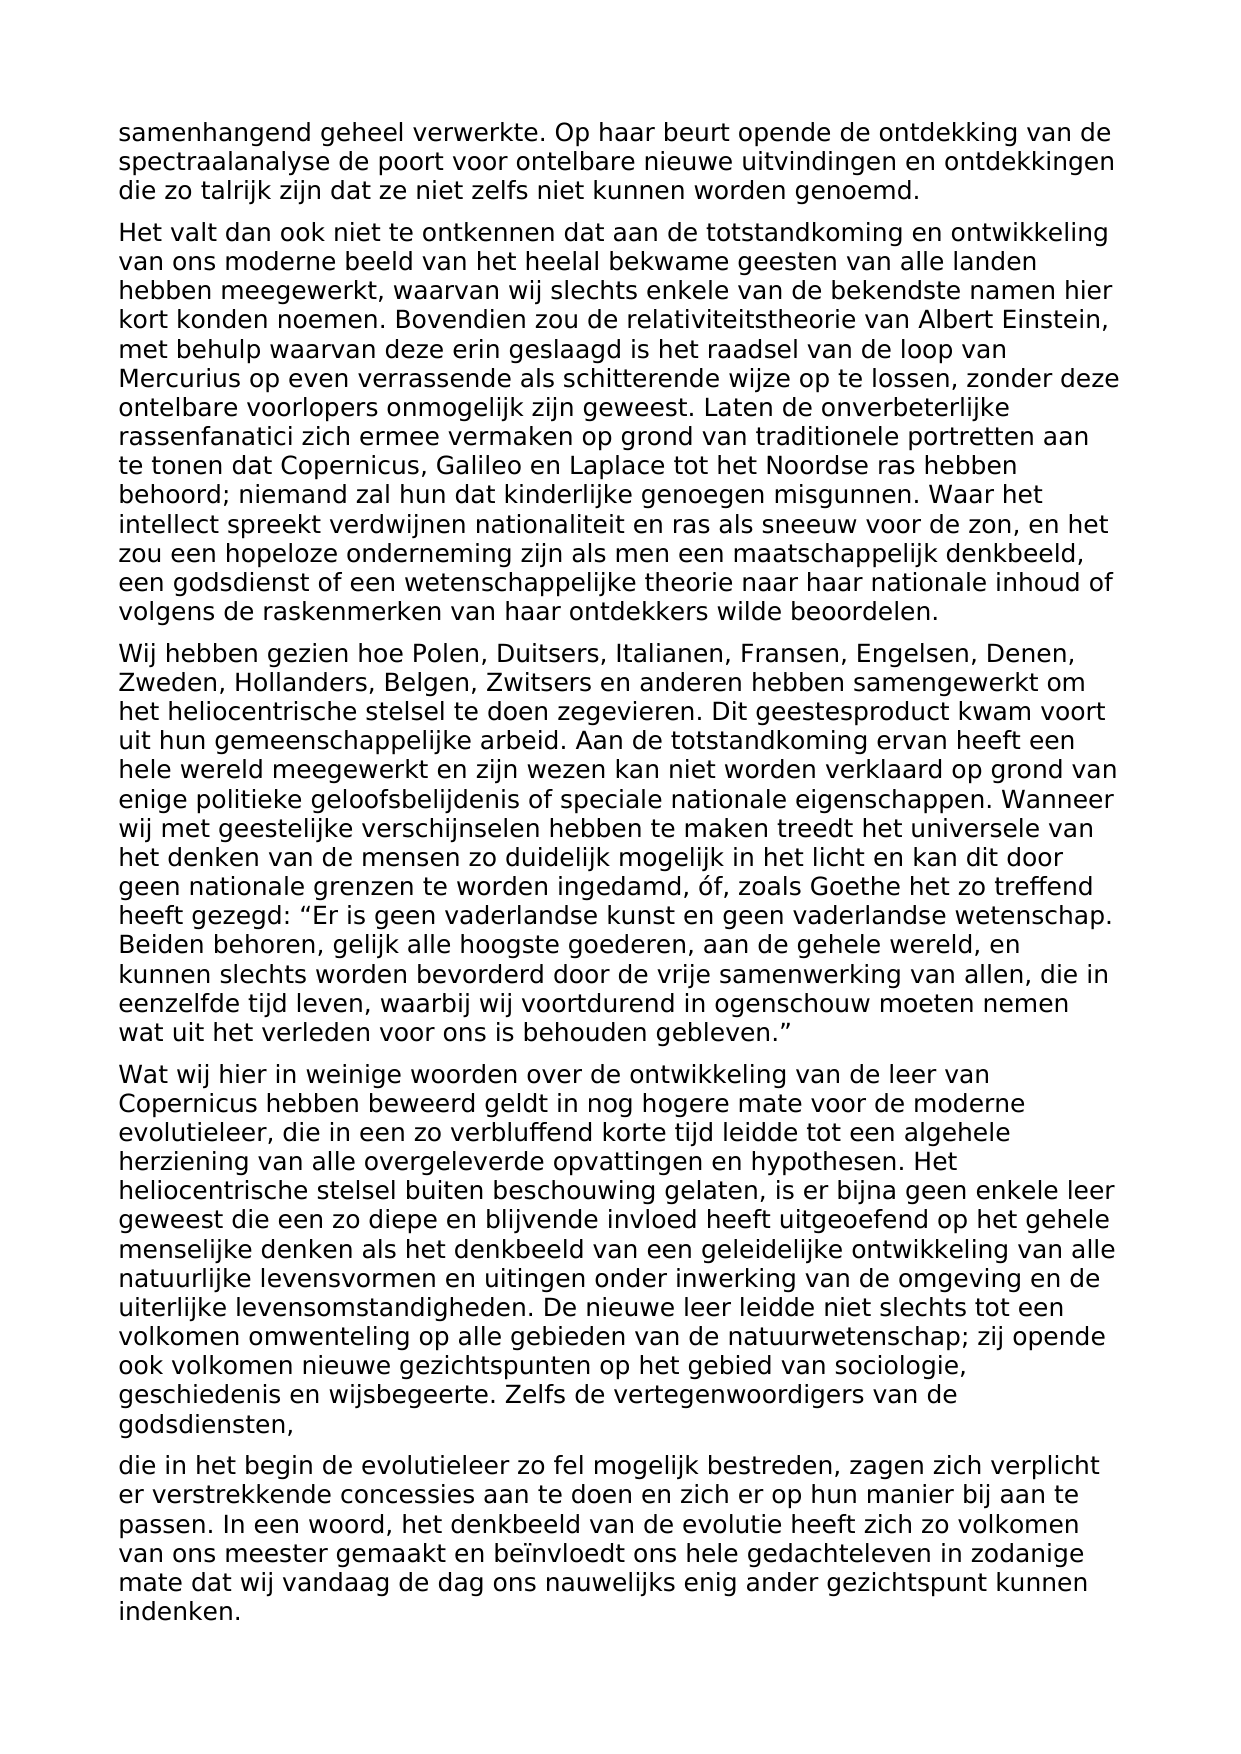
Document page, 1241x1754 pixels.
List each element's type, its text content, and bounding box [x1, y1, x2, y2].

text samenhangend geheel verwerkte. Op haar beurt opende de ontdekking van de spectraalanalyse de poort voor ontelbare nieuwe uitvindingen en ontdekkingen die zo talrijk zijn dat ze niet zelfs niet kunnen worden genoemd. [118, 118, 1122, 206]
text Wat wij hier in weinige woorden over de ontwikkeling van de leer van Copernicus hebben beweerd geldt in nog hogere mate voor de moderne evolutieleer, die in een zo verbluffend korte tijd leidde tot een algehele herziening van alle overgeleverde opvattingen en hypothesen. Het heliocentrische stelsel buiten beschouwing gelaten, is er bijna geen enkele leer geweest die een zo diepe en blijvende invloed heeft uitgeoefend op het gehele menselijke denken als het denkbeeld van een geleidelijke ontwikkeling van alle natuurlijke levensvormen en uitingen onder inwerking van de omgeving en de uiterlijke levensomstandigheden. De nieuwe leer leidde niet slechts tot een volkomen omwenteling op alle gebieden van de natuurwetenschap; zij opende ook volkomen nieuwe gezichtspunten op het gebied van sociologie, geschiedenis en wijsbegeerte. Zelfs de vertegenwoordigers van de godsdiensten, [118, 1060, 1122, 1439]
text die in het begin de evolutieleer zo fel mogelijk bestreden, zagen zich verplicht er verstrekkende concessies aan te doen en zich er op hun manier bij aan te passen. In een woord, het denkbeeld van de evolutie heeft zich zo volkomen van ons meester gemaakt en beïnvloedt ons hele gedachteleven in zodanige mate dat wij vandaag de dag ons nauwelijks enig ander gezichtspunt kunnen indenken. [118, 1451, 1122, 1626]
text Het valt dan ook niet te ontkennen dat aan de totstandkoming en ontwikkeling van ons moderne beeld van het heelal bekwame geesten van alle landen hebben meegewerkt, waarvan wij slechts enkele van de bekendste namen hier kort konden noemen. Bovendien zou de relativiteitstheorie van Albert Einstein, met behulp waarvan deze erin geslaagd is het raadsel van de loop van Mercurius op even verrassende als schitterende wijze op te lossen, zonder deze ontelbare voorlopers onmogelijk zijn geweest. Laten de onverbeterlijke rassenfanatici zich ermee vermaken op grond van traditionele portretten aan te tonen dat Copernicus, Galileo en Laplace tot het Noordse ras hebben behoord; niemand zal hun dat kinderlijke genoegen misgunnen. Waar het intellect spreekt verdwijnen nationaliteit en ras als sneeuw voor de zon, en het zou een hopeloze onderneming zijn als men een maatschappelijk denkbeeld, een godsdienst of een wetenschappelijke theorie naar haar nationale inhoud of volgens de raskenmerken van haar ontdekkers wilde beoordelen. [118, 218, 1122, 626]
text Wij hebben gezien hoe Polen, Duitsers, Italianen, Fransen, Engelsen, Denen, Zweden, Hollanders, Belgen, Zwitsers en anderen hebben samengewerkt om het heliocentrische stelsel te doen zegevieren. Dit geestesproduct kwam voort uit hun gemeenschappelijke arbeid. Aan de totstandkoming ervan heeft een hele wereld meegewerkt en zijn wezen kan niet worden verklaard op grond van enige politieke geloofsbelijdenis of speciale nationale eigenschappen. Wanneer wij met geestelijke verschijnselen hebben te maken treedt het universele van het denken van de mensen zo duidelijk mogelijk in het licht en kan dit door geen nationale grenzen te worden ingedamd, óf, zoals Goethe het zo treffend heeft gezegd: “Er is geen vaderlandse kunst en geen vaderlandse wetenschap. Beiden behoren, gelijk alle hoogste goederen, aan de gehele wereld, en kunnen slechts worden bevorderd door de vrije samenwerking van allen, die in eenzelfde tijd leven, waarbij wij voortdurend in ogenschouw moeten nemen wat uit het verleden voor ons is behouden gebleven.” [118, 639, 1122, 1047]
